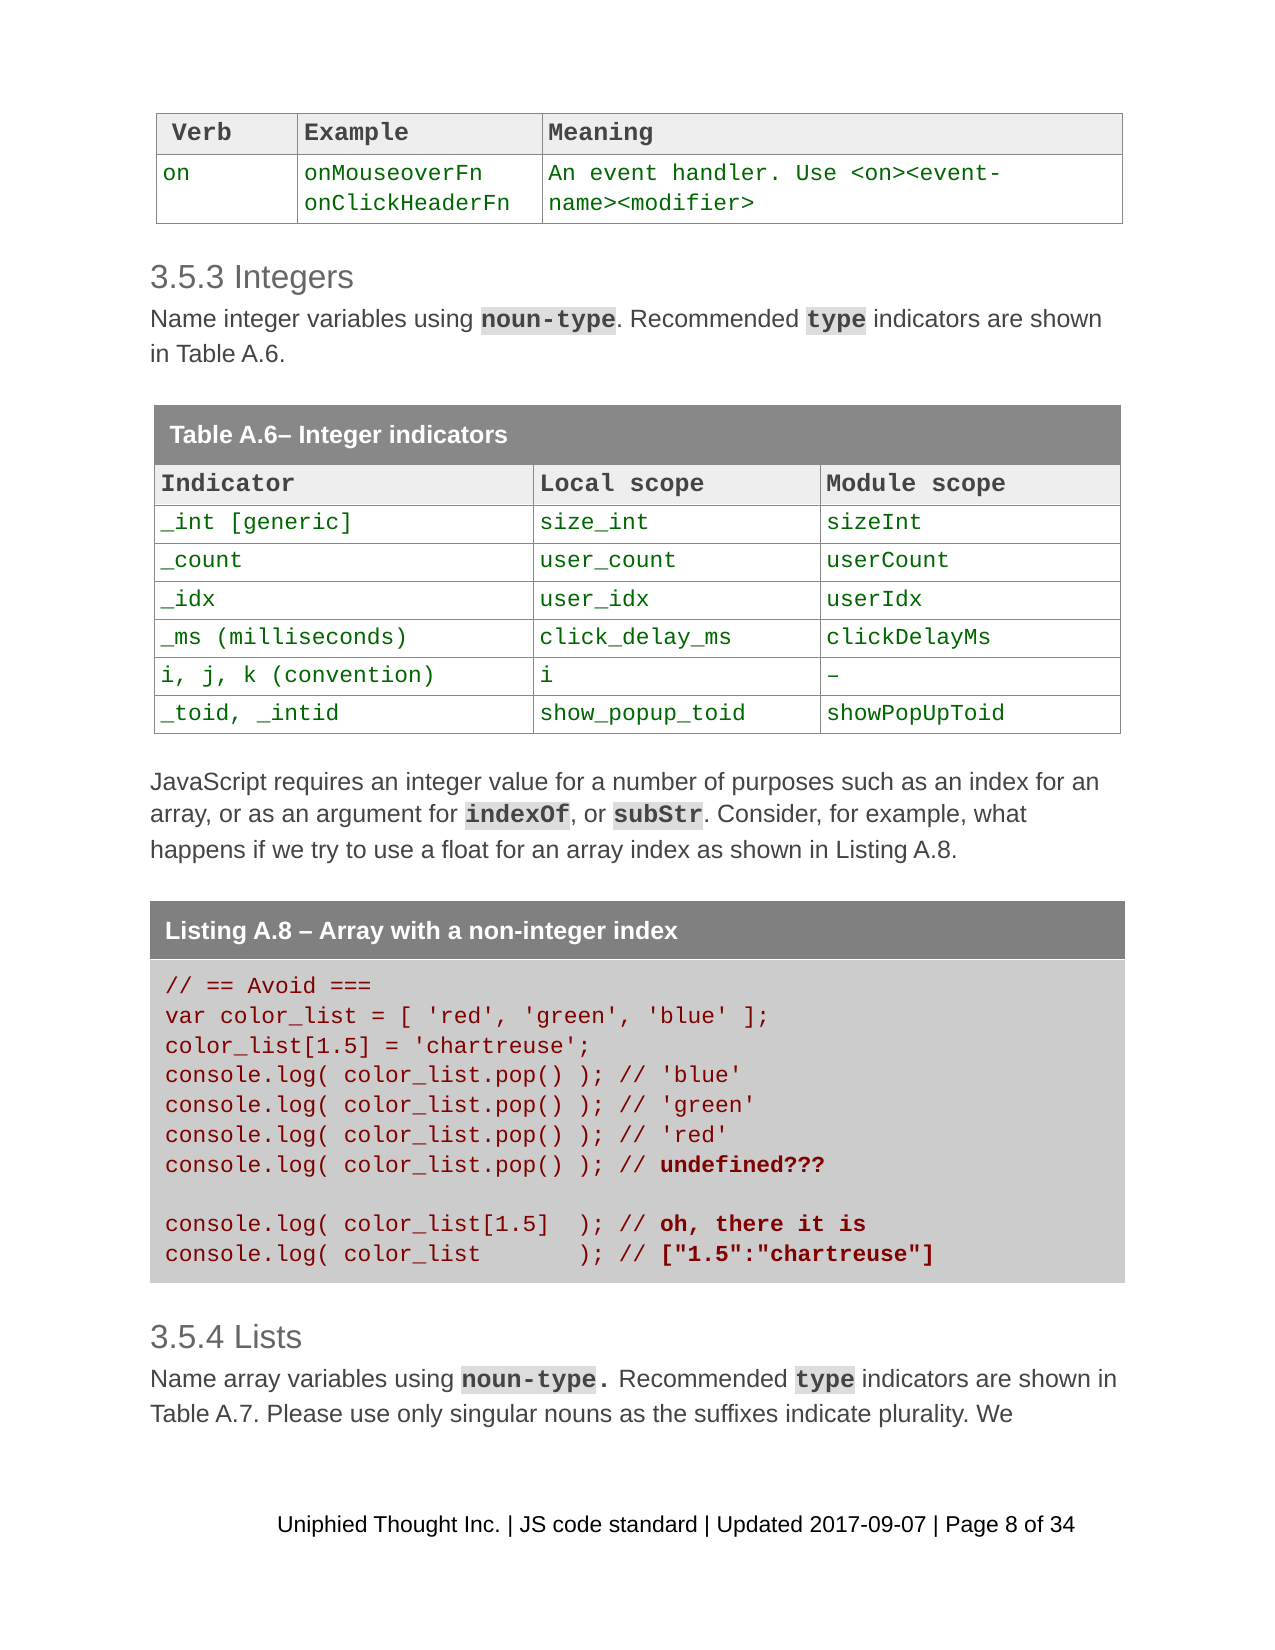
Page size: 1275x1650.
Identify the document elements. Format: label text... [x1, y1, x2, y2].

table_cell user_count [534, 544, 820, 581]
table_cell // == Avoid === var color_list = [ 'red', 'green', 'blue' ]; color_list[1.5] = 'chartreuse'; console.log( color_list.pop() ); // 'blue' console.log( color_list.pop() ); // 'green' console.log( color_list.pop() ); // 'red' console.log( color_list.pop() ); // undefined??? console.log( color_list[1.5] ); // oh, there it is console.log( color_list ); // ["1.5":"chartreuse"] [150, 960, 1125, 1283]
text Name array variables using noun-type. Recommended type indicators are shown in Table A.7. Please use only singular nouns as the suffixes indicate plurality. We [150, 1364, 1125, 1428]
table_cell – [821, 658, 1120, 695]
text Name integer variables using noun-type. Recommended type indicators are shown in Table A.6. [150, 304, 1125, 368]
table_cell i [534, 658, 820, 695]
table_cell userIdx [821, 582, 1120, 619]
table_cell i, j, k (convention) [155, 658, 533, 695]
table_cell showPopUpToid [821, 696, 1120, 733]
table_cell show_popup_toid [534, 696, 820, 733]
text JavaScript requires an integer value for a number of purposes such as an index for an array, or as an argument for indexOf, or subStr. Consider, for example, what happens if we try to use a float for an array index as shown in Listing A.8. [150, 766, 1125, 863]
table_cell Verb [157, 114, 297, 154]
table_cell clickDelayMs [821, 620, 1120, 657]
table_cell user_idx [534, 582, 820, 619]
table_cell sizeInt [821, 506, 1120, 543]
table_cell _ms (milliseconds) [155, 620, 533, 657]
subtitle Integers [150, 257, 1125, 296]
table_cell onMouseoverFn onClickHeaderFn [298, 155, 542, 223]
table_cell _count [155, 544, 533, 581]
table_cell on [157, 155, 297, 223]
table_cell Meaning [543, 114, 1122, 154]
table_cell _toid, _intid [155, 696, 533, 733]
table_cell click_delay_ms [534, 620, 820, 657]
table_header Table A.6– Integer indicators [155, 406, 1120, 464]
table_header Listing A.8 – Array with a non-integer index [150, 901, 1125, 959]
subtitle Lists [150, 1317, 1125, 1355]
table_cell Indicator [155, 465, 533, 504]
table_cell Example [298, 114, 542, 154]
table_cell Local scope [534, 465, 820, 504]
table_cell Module scope [821, 465, 1120, 504]
table_cell An event handler. Use <on><event-name><modifier> [543, 155, 1122, 223]
table_cell _int [generic] [155, 506, 533, 543]
table_cell _idx [155, 582, 533, 619]
table_cell userCount [821, 544, 1120, 581]
table_cell size_int [534, 506, 820, 543]
